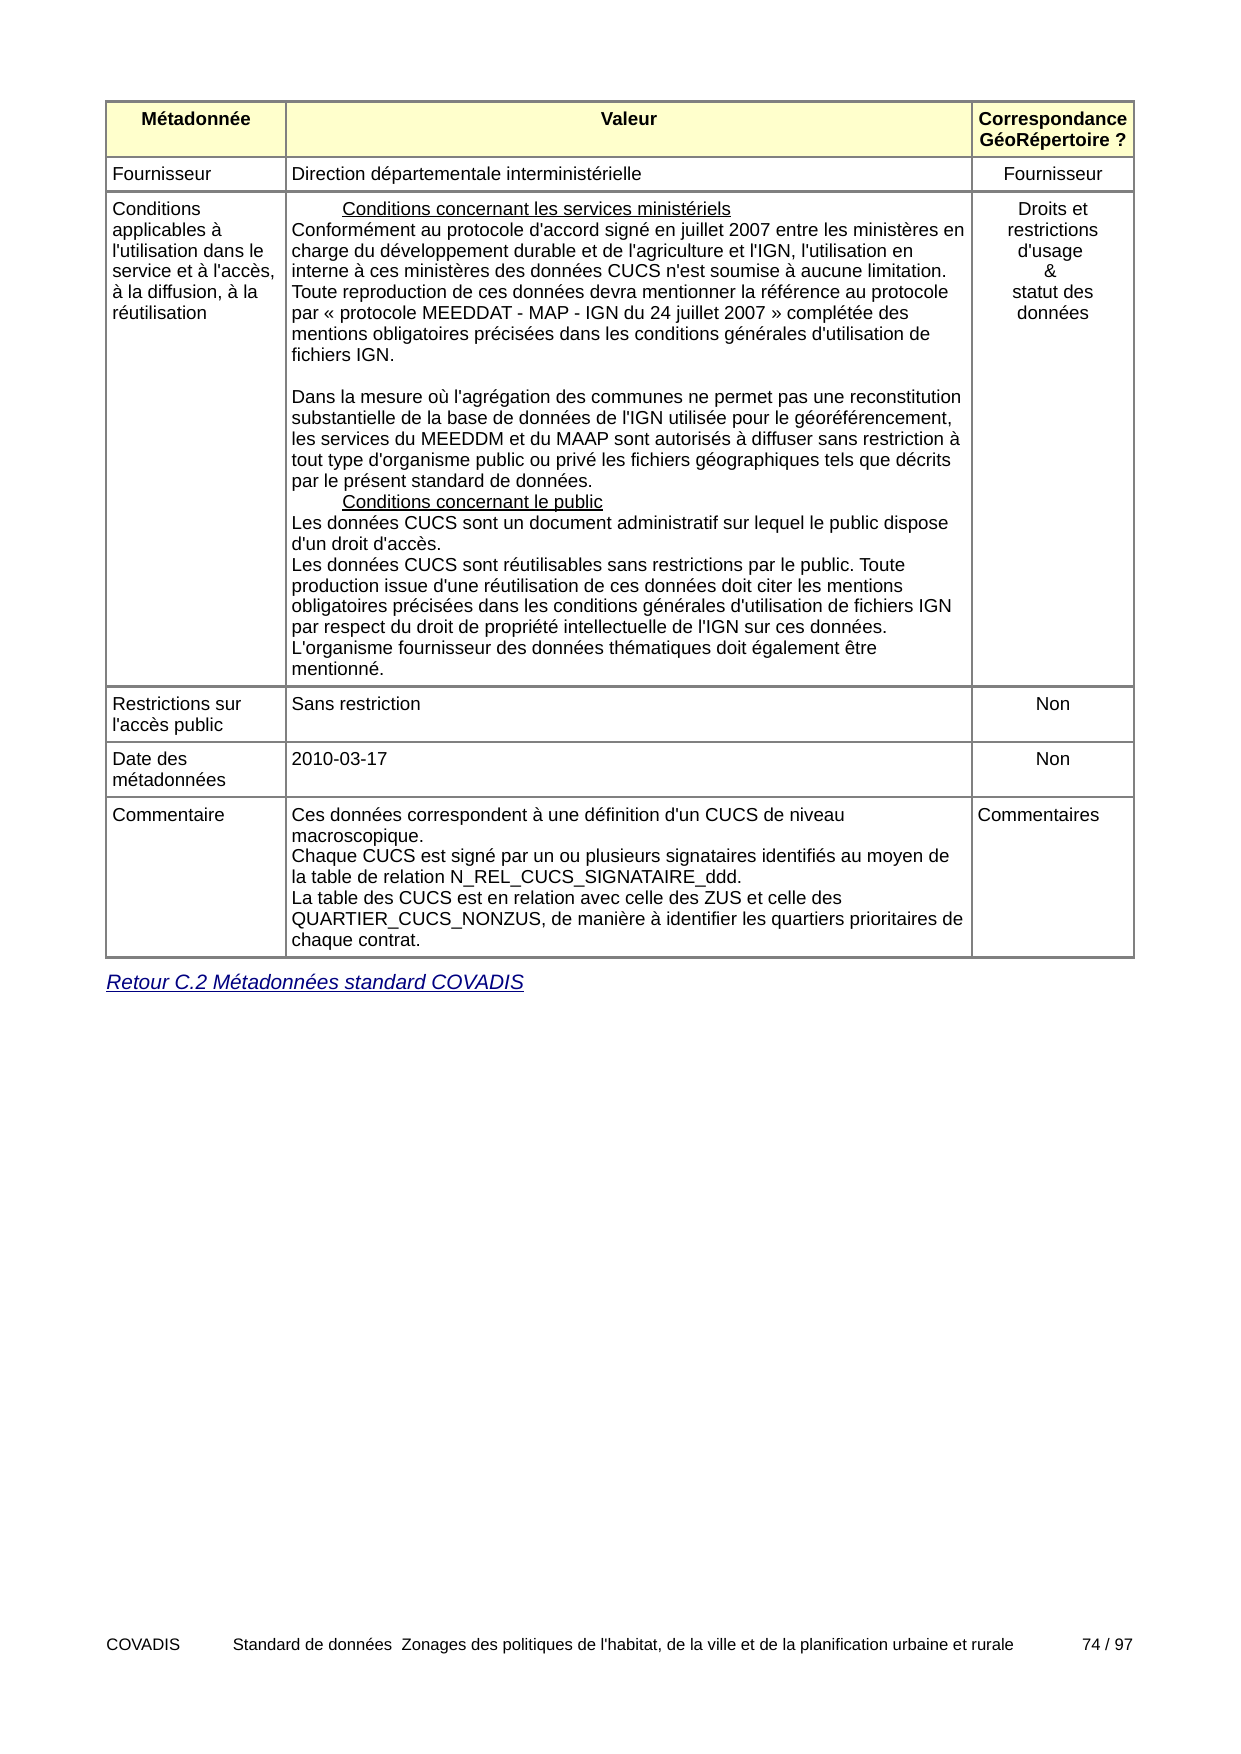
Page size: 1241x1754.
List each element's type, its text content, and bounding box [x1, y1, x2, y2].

table_cell Date des métadonnées [107, 743, 285, 796]
table_cell Non [973, 688, 1133, 741]
table_cell Droits et restrictions d'usage & statut des données [973, 193, 1133, 685]
table_cell Commentaire [107, 798, 285, 956]
table_header Valeur [287, 103, 971, 156]
table_cell Sans restriction [287, 688, 971, 741]
table_cell Non [973, 743, 1133, 796]
table_cell Conditions concernant les services ministériels Conformément au protocole d'accord signé en juillet 2007 entre les ministères en charge du développement durable et de l'agriculture et l'IGN, l'utilisation en interne à ces ministères des données CUCS n'est soumise à aucune limitation. Toute reproduction de ces données devra mentionner la référence au protocole par « protocole MEEDDAT - MAP - IGN du 24 juillet 2007 » complétée des mentions obligatoires précisées dans les conditions générales d'utilisation de fichiers IGN. Dans la mesure où l'agrégation des communes ne permet pas une reconstitution substantielle de la base de données de l'IGN utilisée pour le géoréférencement, les services du MEEDDM et du MAAP sont autorisés à diffuser sans restriction à tout type d'organisme public ou privé les fichiers géographiques tels que décrits par le présent standard de données. Conditions concernant le public Les données CUCS sont un document administratif sur lequel le public dispose d'un droit d'accès. Les données CUCS sont réutilisables sans restrictions par le public. Toute production issue d'une réutilisation de ces données doit citer les mentions obligatoires précisées dans les conditions générales d'utilisation de fichiers IGN par respect du droit de propriété intellectuelle de l'IGN sur ces données. L'organisme fournisseur des données thématiques doit également être mentionné. [287, 193, 971, 685]
table_cell 2010-03-17 [287, 743, 971, 796]
table_cell Direction départementale interministérielle [287, 158, 971, 190]
table_cell Conditions applicables à l'utilisation dans le service et à l'accès, à la diffusion, à la réutilisation [107, 193, 285, 685]
table_header Métadonnée [107, 103, 285, 156]
text Retour C.2 Métadonnées standard COVADIS [106, 970, 1134, 993]
table_header Correspondance GéoRépertoire ? [973, 103, 1133, 156]
table_cell Restrictions sur l'accès public [107, 688, 285, 741]
table_cell Fournisseur [973, 158, 1133, 190]
table_cell Commentaires [973, 798, 1133, 956]
table_cell Fournisseur [107, 158, 285, 190]
table_cell Ces données correspondent à une définition d'un CUCS de niveau macroscopique. Chaque CUCS est signé par un ou plusieurs signataires identifiés au moyen de la table de relation N_REL_CUCS_SIGNATAIRE_ddd. La table des CUCS est en relation avec celle des ZUS et celle des QUARTIER_CUCS_NONZUS, de manière à identifier les quartiers prioritaires de chaque contrat. [287, 798, 971, 956]
